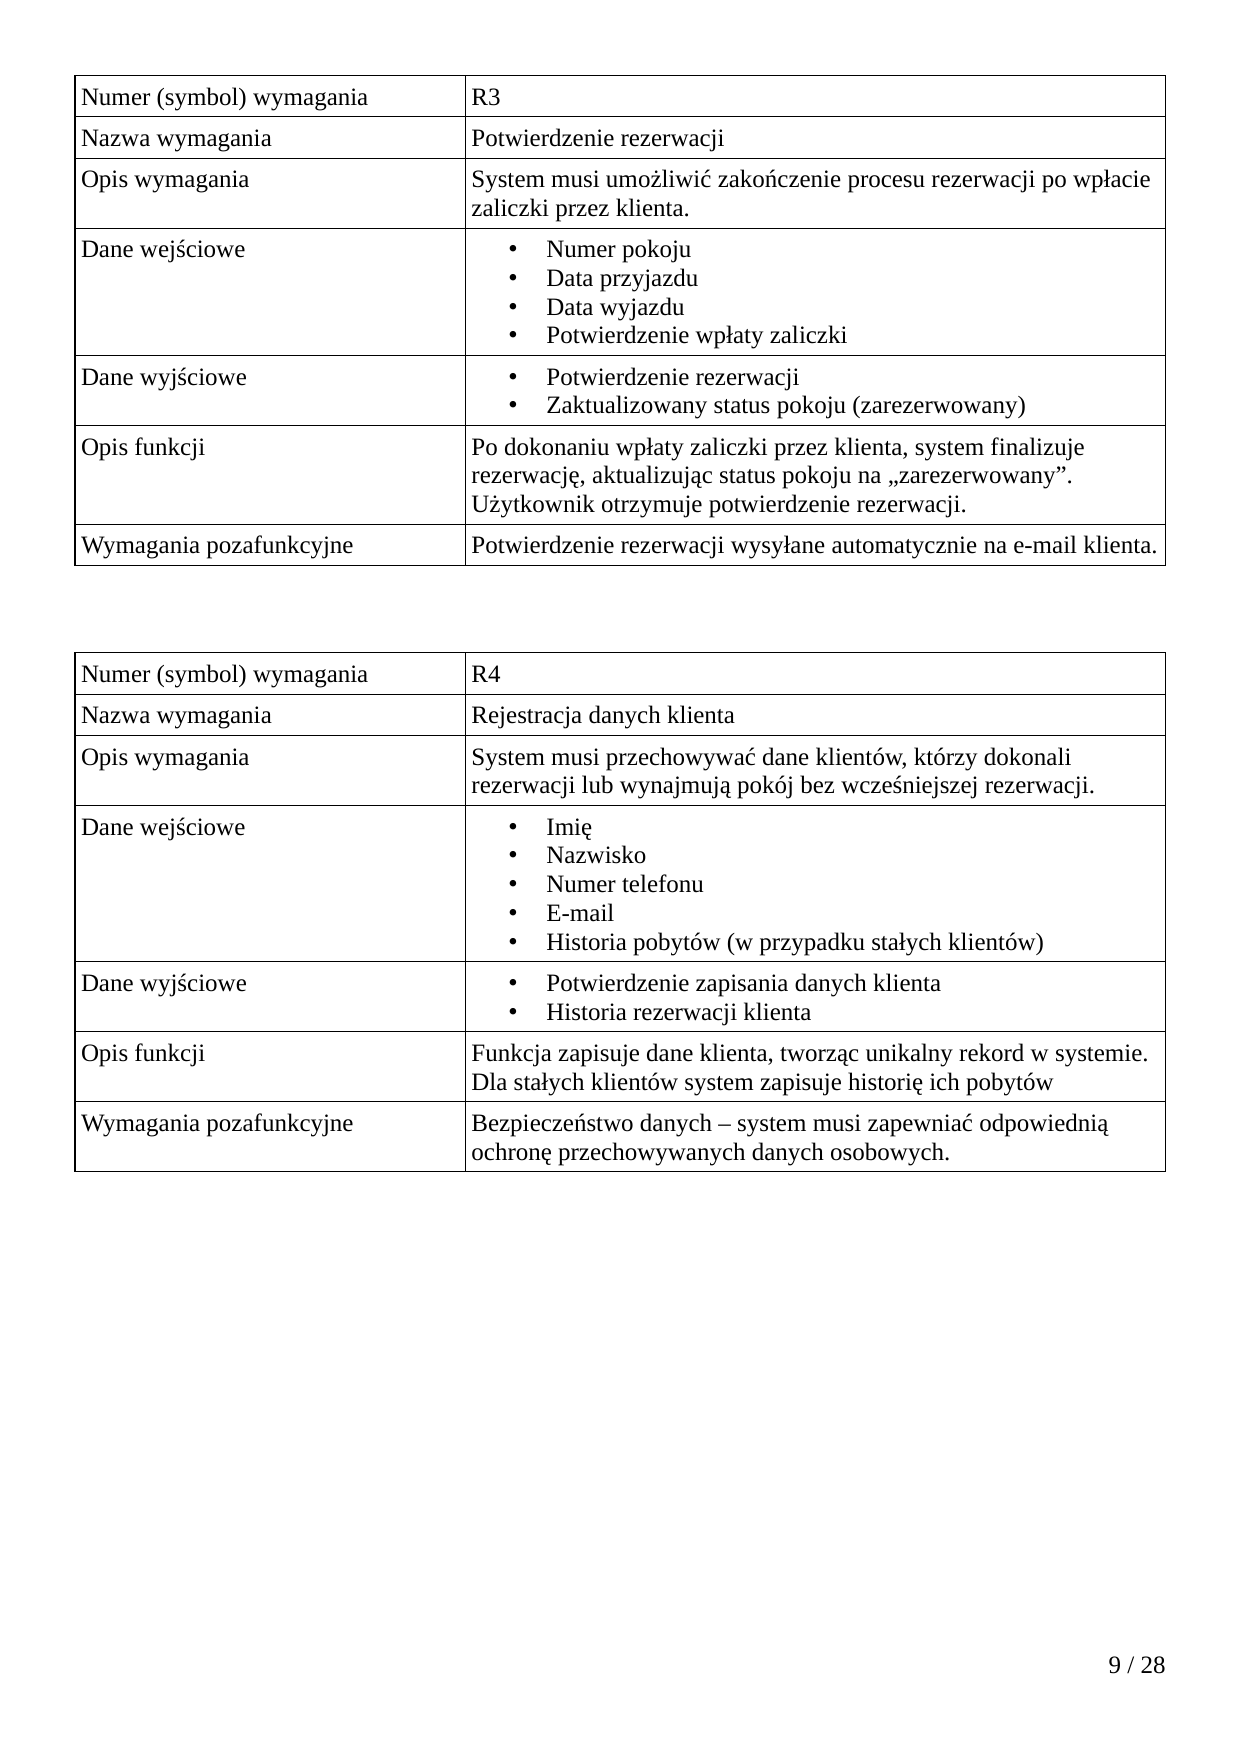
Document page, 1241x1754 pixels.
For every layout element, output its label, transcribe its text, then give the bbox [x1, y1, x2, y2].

table_cell Opis funkcji [76, 1032, 465, 1101]
table_cell Opis wymagania [76, 159, 465, 227]
table_cell Rejestracja danych klienta [466, 695, 1165, 735]
table_cell Dane wejściowe [76, 229, 465, 355]
table_cell Nazwa wymagania [76, 117, 465, 157]
table_cell Potwierdzenie rezerwacji Zaktualizowany status pokoju (zarezerwowany) [466, 356, 1165, 425]
table_cell Imię Nazwisko Numer telefonu E-mail Historia pobytów (w przypadku stałych klientów) [466, 806, 1165, 961]
table_cell Opis funkcji [76, 426, 465, 524]
table_cell Potwierdzenie rezerwacji [466, 117, 1165, 157]
table_cell Wymagania pozafunkcyjne [76, 1102, 465, 1171]
table_cell Wymagania pozafunkcyjne [76, 525, 465, 565]
table_cell Funkcja zapisuje dane klienta, tworząc unikalny rekord w systemie. Dla stałych klientów system zapisuje historię ich pobytów [466, 1032, 1165, 1101]
table_cell Po dokonaniu wpłaty zaliczki przez klienta, system finalizuje rezerwację, aktualizując status pokoju na „zarezerwowany”. Użytkownik otrzymuje potwierdzenie rezerwacji. [466, 426, 1165, 524]
table_cell Opis wymagania [76, 736, 465, 805]
table_header R4 [466, 653, 1165, 693]
table_cell Numer pokoju Data przyjazdu Data wyjazdu Potwierdzenie wpłaty zaliczki [466, 229, 1165, 355]
table_header Numer (symbol) wymagania [76, 653, 465, 693]
table_cell Potwierdzenie rezerwacji wysyłane automatycznie na e-mail klienta. [466, 525, 1165, 565]
table_cell Potwierdzenie zapisania danych klienta Historia rezerwacji klienta [466, 962, 1165, 1031]
table_header R3 [466, 76, 1165, 116]
table_cell System musi przechowywać dane klientów, którzy dokonali rezerwacji lub wynajmują pokój bez wcześniejszej rezerwacji. [466, 736, 1165, 805]
table_cell Nazwa wymagania [76, 695, 465, 735]
table_cell Bezpieczeństwo danych – system musi zapewniać odpowiednią ochronę przechowywanych danych osobowych. [466, 1102, 1165, 1171]
table_cell Dane wyjściowe [76, 356, 465, 425]
table_cell Dane wejściowe [76, 806, 465, 961]
table_cell Dane wyjściowe [76, 962, 465, 1031]
table_header Numer (symbol) wymagania [76, 76, 465, 116]
table_cell System musi umożliwić zakończenie procesu rezerwacji po wpłacie zaliczki przez klienta. [466, 159, 1165, 227]
